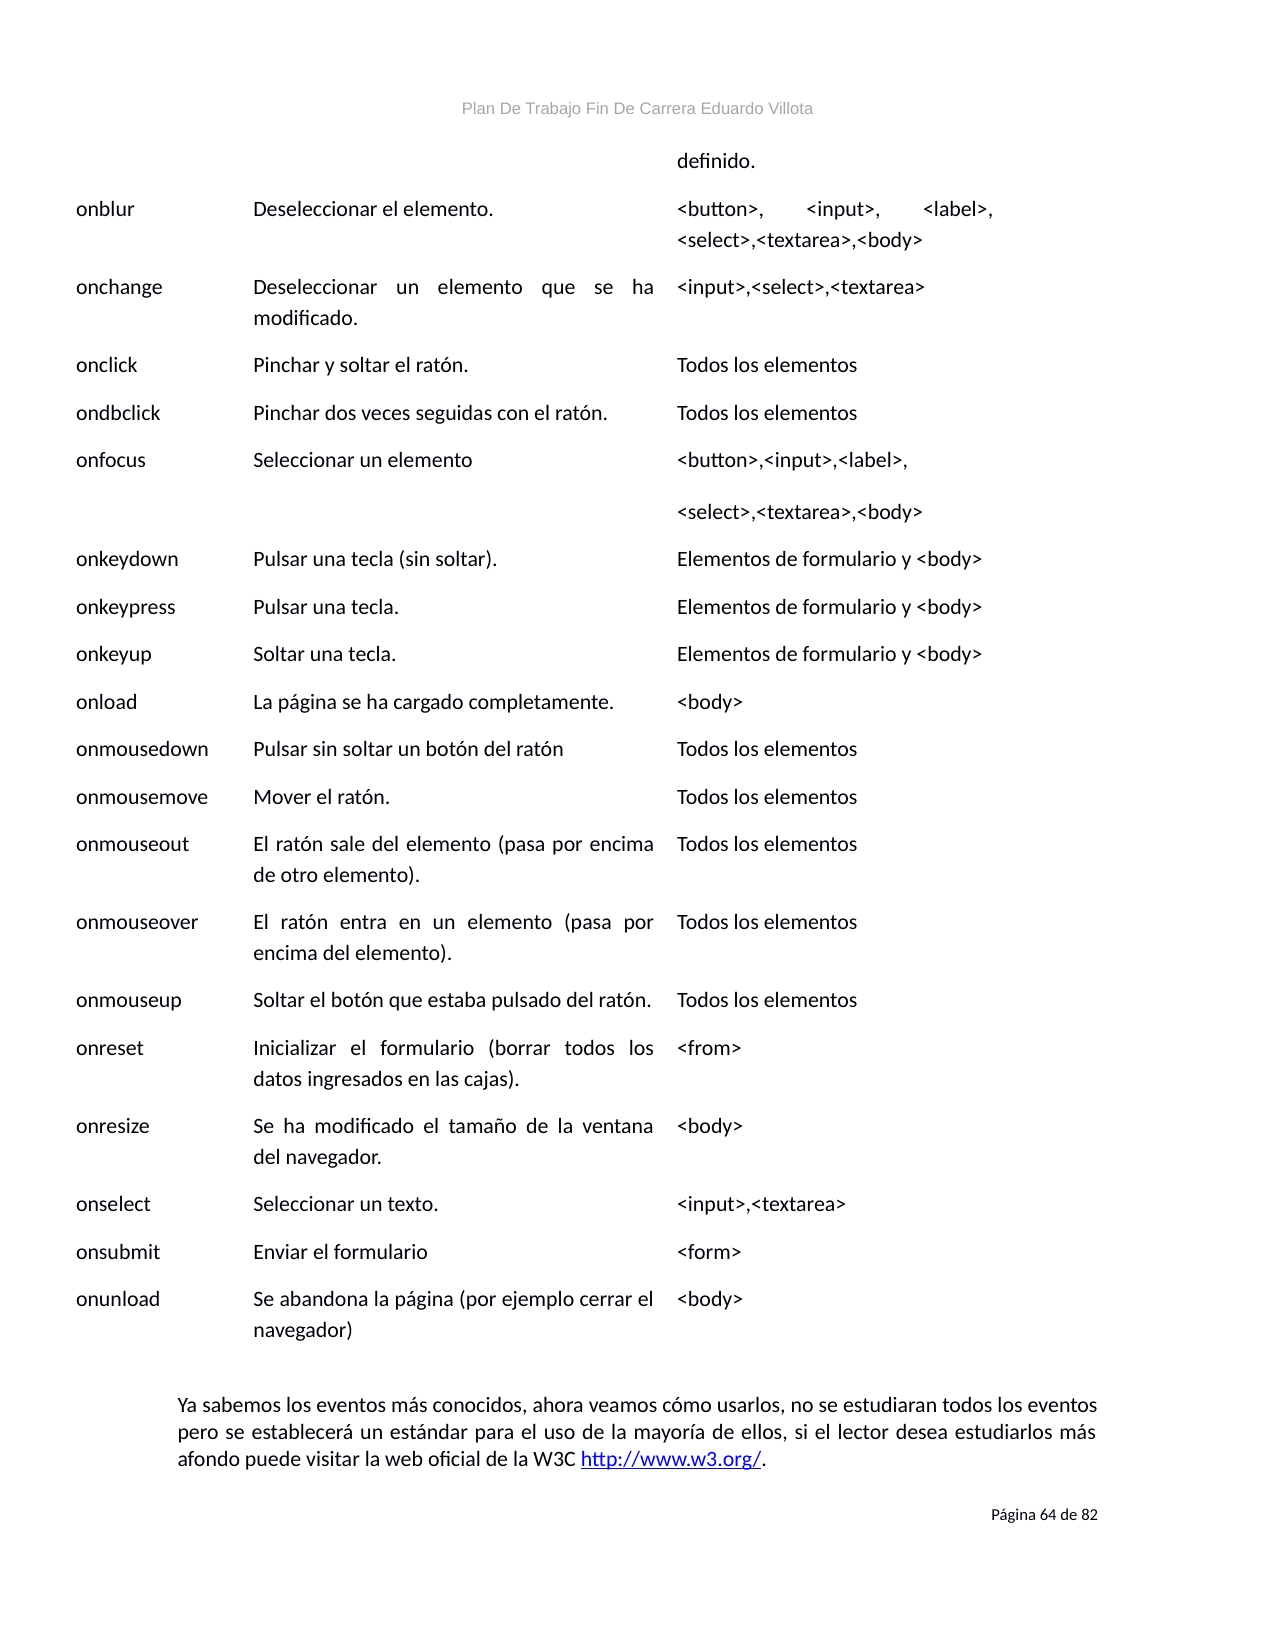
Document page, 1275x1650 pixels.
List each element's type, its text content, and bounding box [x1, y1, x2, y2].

table_cell onkeydown [65, 545, 242, 593]
table_cell onselect [65, 1190, 242, 1238]
table_cell Elementos de formulario y <body> [666, 545, 1004, 593]
table_cell Todos los elementos [666, 351, 1004, 399]
table_cell Pulsar una tecla. [242, 593, 666, 640]
table_cell El ratón sale del elemento (pasa por encima de otro elemento). [242, 830, 666, 908]
table_cell Todos los elementos [666, 735, 1004, 783]
table_cell <body> [666, 688, 1004, 735]
table_cell onresize [65, 1112, 242, 1190]
table_cell Todos los elementos [666, 830, 1004, 908]
table_cell onfocus [65, 446, 242, 545]
table_cell onunload [65, 1285, 242, 1363]
table_cell Elementos de formulario y <body> [666, 593, 1004, 640]
table_cell onmousedown [65, 735, 242, 783]
table_cell onmouseout [65, 830, 242, 908]
table_cell onmousemove [65, 783, 242, 830]
table_cell Seleccionar un texto. [242, 1190, 666, 1238]
table_cell Mover el ratón. [242, 783, 666, 830]
table_cell <button>, <input>, <label>, <select>,<textarea>,<body> [666, 195, 1004, 273]
table_header [242, 148, 666, 195]
table_cell onkeyup [65, 640, 242, 688]
table_cell <input>,<textarea> [666, 1190, 1004, 1238]
text Ya sabemos los eventos más conocidos, ahora veamos cómo usarlos, no se estudiaran todos los eventos pero se establecerá un estándar para el uso de la mayoría de ellos, si el lector desea estudiarlos más afondo puede visitar la web oficial de la W3C http://www.w3.org/. [177, 1391, 1098, 1471]
table_cell onload [65, 688, 242, 735]
table_cell Pinchar dos veces seguidas con el ratón. [242, 399, 666, 446]
table_header [65, 148, 242, 195]
table_cell Deseleccionar un elemento que se ha modificado. [242, 273, 666, 351]
table_cell Seleccionar un elemento [242, 446, 666, 545]
table_cell onchange [65, 273, 242, 351]
table_cell Elementos de formulario y <body> [666, 640, 1004, 688]
table_cell Inicializar el formulario (borrar todos los datos ingresados en las cajas). [242, 1034, 666, 1112]
table_cell Soltar una tecla. [242, 640, 666, 688]
table_cell onsubmit [65, 1238, 242, 1285]
table_cell El ratón entra en un elemento (pasa por encima del elemento). [242, 909, 666, 987]
table_cell onclick [65, 351, 242, 399]
table_cell La página se ha cargado completamente. [242, 688, 666, 735]
table_cell Todos los elementos [666, 783, 1004, 830]
table_cell Pinchar y soltar el ratón. [242, 351, 666, 399]
table_cell onmouseover [65, 909, 242, 987]
table_cell <button>,<input>,<label>, <select>,<textarea>,<body> [666, 446, 1004, 545]
table_cell Todos los elementos [666, 399, 1004, 446]
table_cell Soltar el botón que estaba pulsado del ratón. [242, 987, 666, 1034]
table_cell onkeypress [65, 593, 242, 640]
table_cell Se ha modificado el tamaño de la ventana del navegador. [242, 1112, 666, 1190]
table_cell <body> [666, 1285, 1004, 1363]
table_cell <input>,<select>,<textarea> [666, 273, 1004, 351]
table_cell onreset [65, 1034, 242, 1112]
table_cell onmouseup [65, 987, 242, 1034]
table_cell <form> [666, 1238, 1004, 1285]
table_header definido. [666, 148, 1004, 195]
table_cell Todos los elementos [666, 909, 1004, 987]
table_cell Enviar el formulario [242, 1238, 666, 1285]
table_cell Deseleccionar el elemento. [242, 195, 666, 273]
table_cell Pulsar una tecla (sin soltar). [242, 545, 666, 593]
table_cell onblur [65, 195, 242, 273]
table_cell ondbclick [65, 399, 242, 446]
table_cell Se abandona la página (por ejemplo cerrar el navegador) [242, 1285, 666, 1363]
table_cell Todos los elementos [666, 987, 1004, 1034]
table_cell <from> [666, 1034, 1004, 1112]
table_cell Pulsar sin soltar un botón del ratón [242, 735, 666, 783]
table_cell <body> [666, 1112, 1004, 1190]
